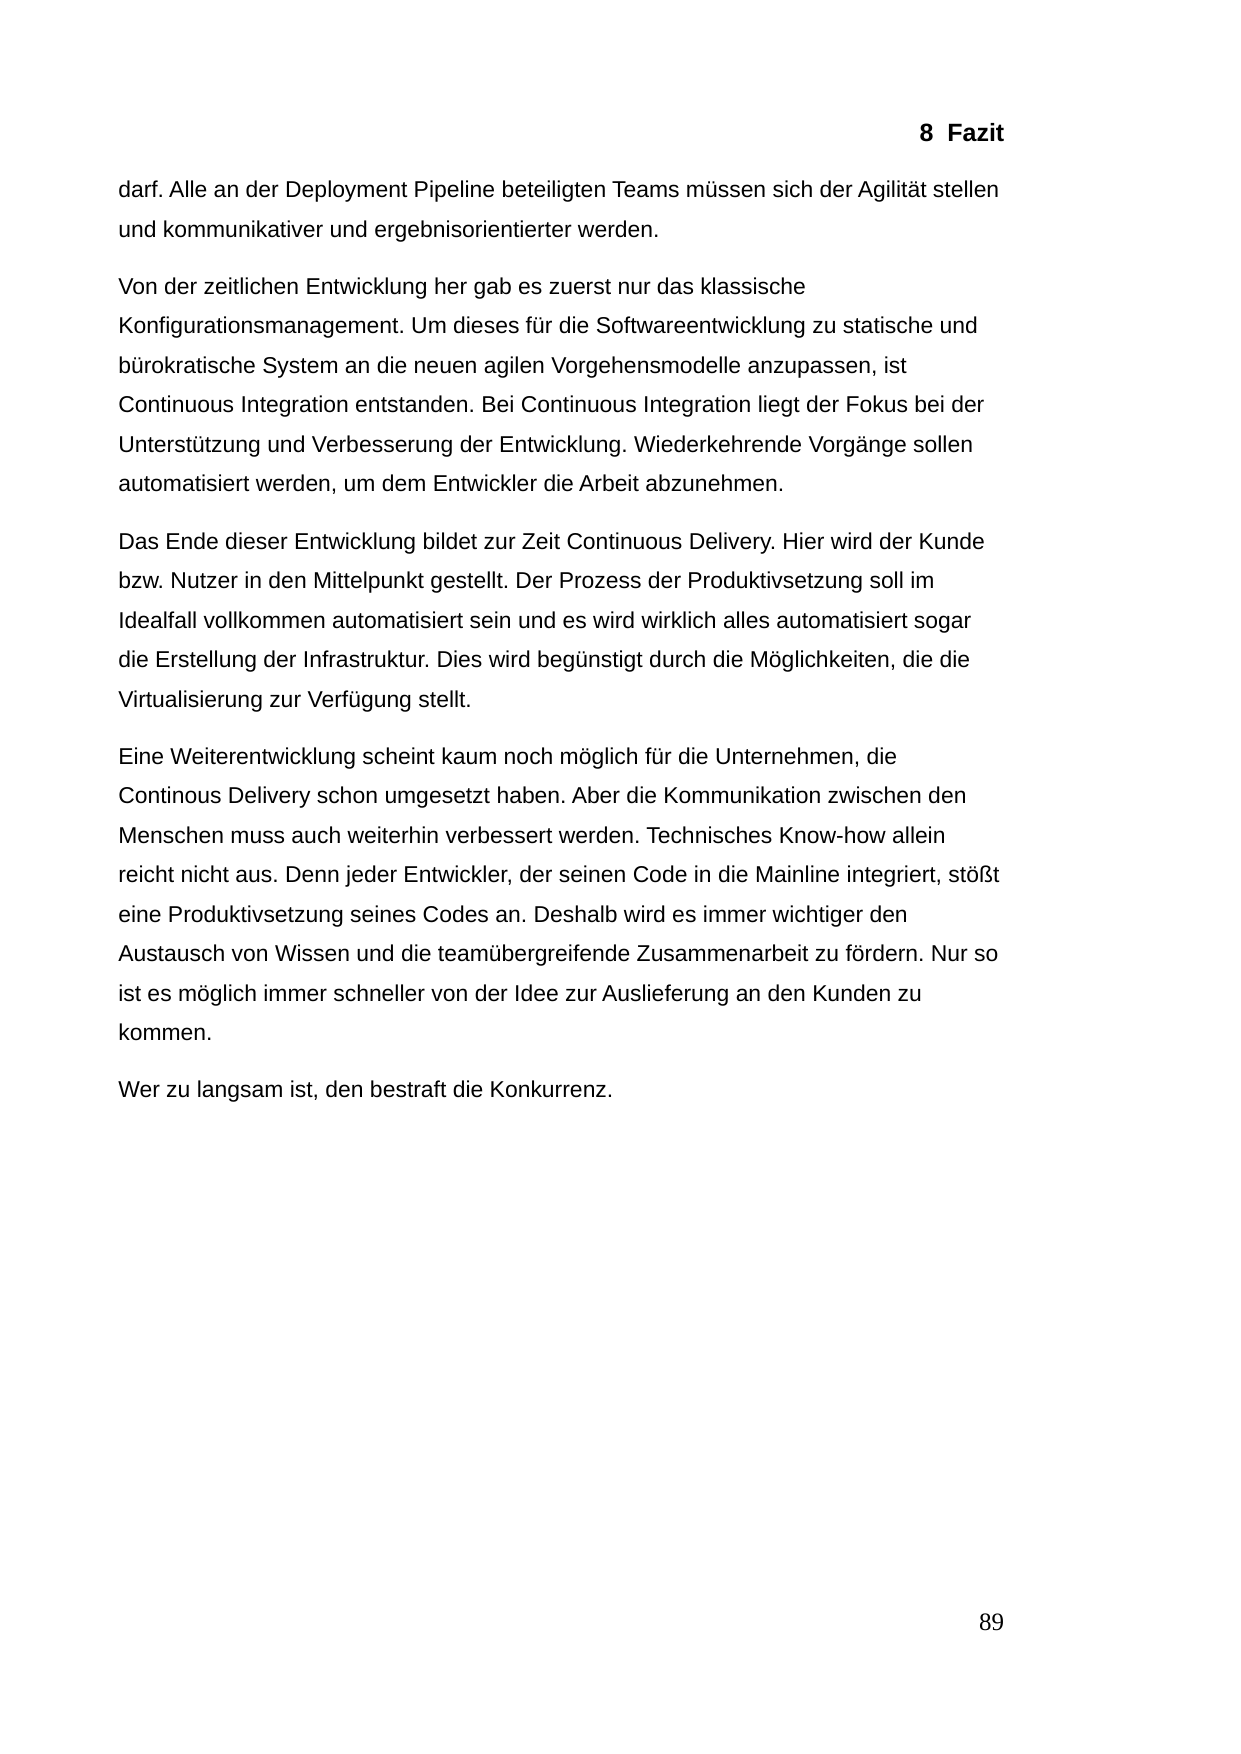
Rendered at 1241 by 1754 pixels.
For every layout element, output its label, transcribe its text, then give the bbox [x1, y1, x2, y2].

text darf. Alle an der Deployment Pipeline beteiligten Teams müssen sich der Agilität stellen und kommunikativer und ergebnisorientierter werden. [118, 176, 1004, 242]
text Wer zu langsam ist, den bestraft die Konkurrenz. [118, 1076, 1004, 1103]
text Eine Weiterentwicklung scheint kaum noch möglich für die Unternehmen, die Continous Delivery schon umgesetzt haben. Aber die Kommunikation zwischen den Menschen muss auch weiterhin verbessert werden. Technisches Know-how allein reicht nicht aus. Denn jeder Entwickler, der seinen Code in die Mainline integriert, stößt eine Produktivsetzung seines Codes an. Deshalb wird es immer wichtiger den Austausch von Wissen und die teamübergreifende Zusammenarbeit zu fördern. Nur so ist es möglich immer schneller von der Idee zur Auslieferung an den Kunden zu kommen. [118, 743, 1004, 1045]
text Von der zeitlichen Entwicklung her gab es zuerst nur das klassische Konfigurationsmanagement. Um dieses für die Softwareentwicklung zu statische und bürokratische System an die neuen agilen Vorgehensmodelle anzupassen, ist Continuous Integration entstanden. Bei Continuous Integration liegt der Fokus bei der Unterstützung und Verbesserung der Entwicklung. Wiederkehrende Vorgänge sollen automatisiert werden, um dem Entwickler die Arbeit abzunehmen. [118, 273, 1004, 497]
text Das Ende dieser Entwicklung bildet zur Zeit Continuous Delivery. Hier wird der Kunde bzw. Nutzer in den Mittelpunkt gestellt. Der Prozess der Produktivsetzung soll im Idealfall vollkommen automatisiert sein und es wird wirklich alles automatisiert sogar die Erstellung der Infrastruktur. Dies wird begünstigt durch die Möglichkeiten, die die Virtualisierung zur Verfügung stellt. [118, 528, 1004, 712]
